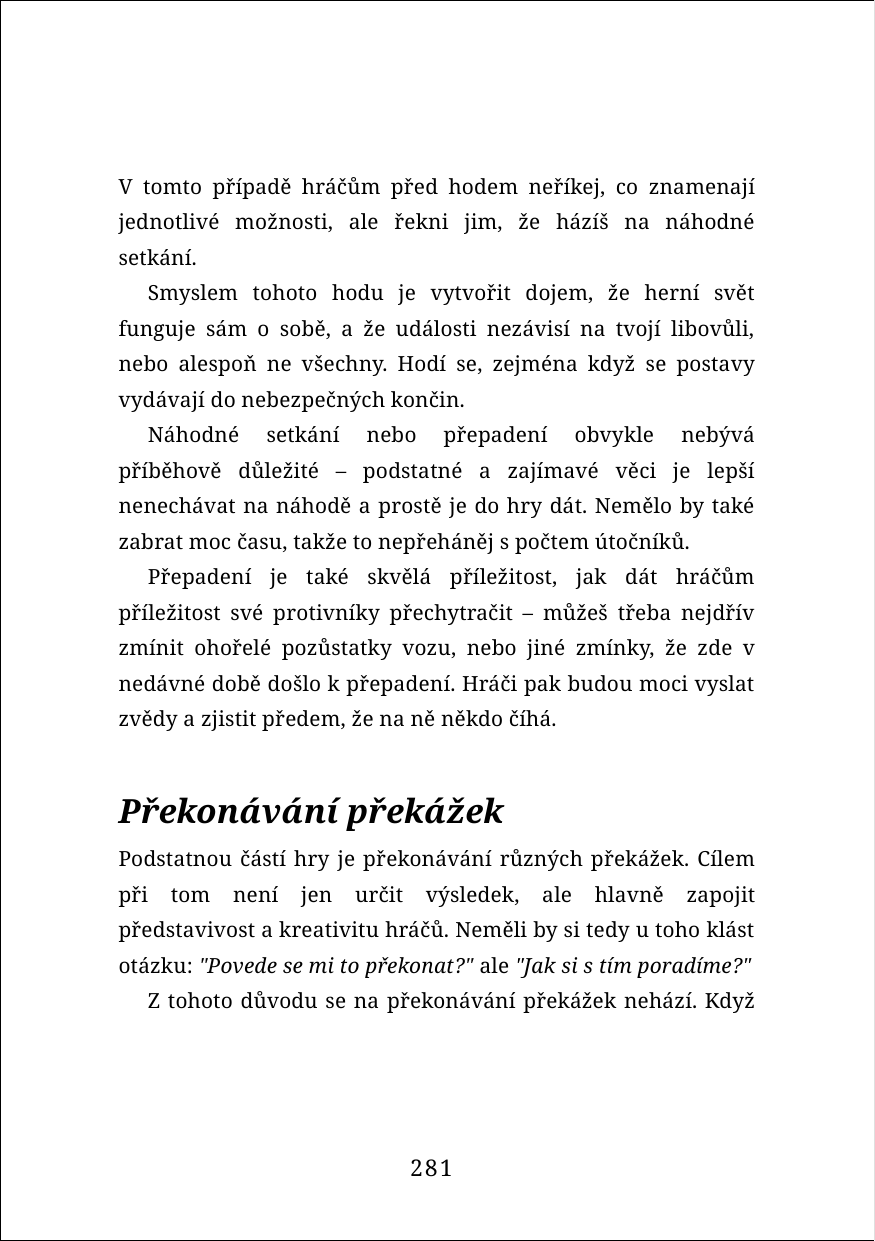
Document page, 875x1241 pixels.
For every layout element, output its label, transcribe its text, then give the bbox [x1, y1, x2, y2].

text Podstatnou částí hry je překonávání různých překážek. Cílem při tom není jen určit výsledek, ale hlavně zapojit představivost a kreativitu hráčů. Neměli by si tedy u toho klást otázku: "Povede se mi to překonat?" ale "Jak si s tím poradíme?" Z tohoto důvodu se na překonávání překážek nehází. Když [118, 844, 756, 1015]
subtitle Překonávání překážek [118, 787, 756, 833]
text V tomto případě hráčům před hodem neříkej, co znamenají jednotlivé možnosti, ale řekni jim, že házíš na náhodné setkání. Smyslem tohoto hodu je vytvořit dojem, že herní svět funguje sám o sobě, a že události nezávisí na tvojí libovůli, nebo alespoň ne všechny. Hodí se, zejména když se postavy vydávají do nebezpečných končin. Náhodné setkání nebo přepadení obvykle nebývá příběhově důležité – podstatné a zajímavé věci je lepší nenechávat na náhodě a prostě je do hry dát. Nemělo by také zabrat moc času, takže to nepřeháněj s počtem útočníků. Přepadení je také skvělá příležitost, jak dát hráčům příležitost své protivníky přechytračit – můžeš třeba nejdřív zmínit ohořelé pozůstatky vozu, nebo jiné zmínky, že zde v nedávné době došlo k přepadení. Hráči pak budou moci vyslat zvědy a zjistit předem, že na ně někdo číhá. [118, 172, 756, 733]
